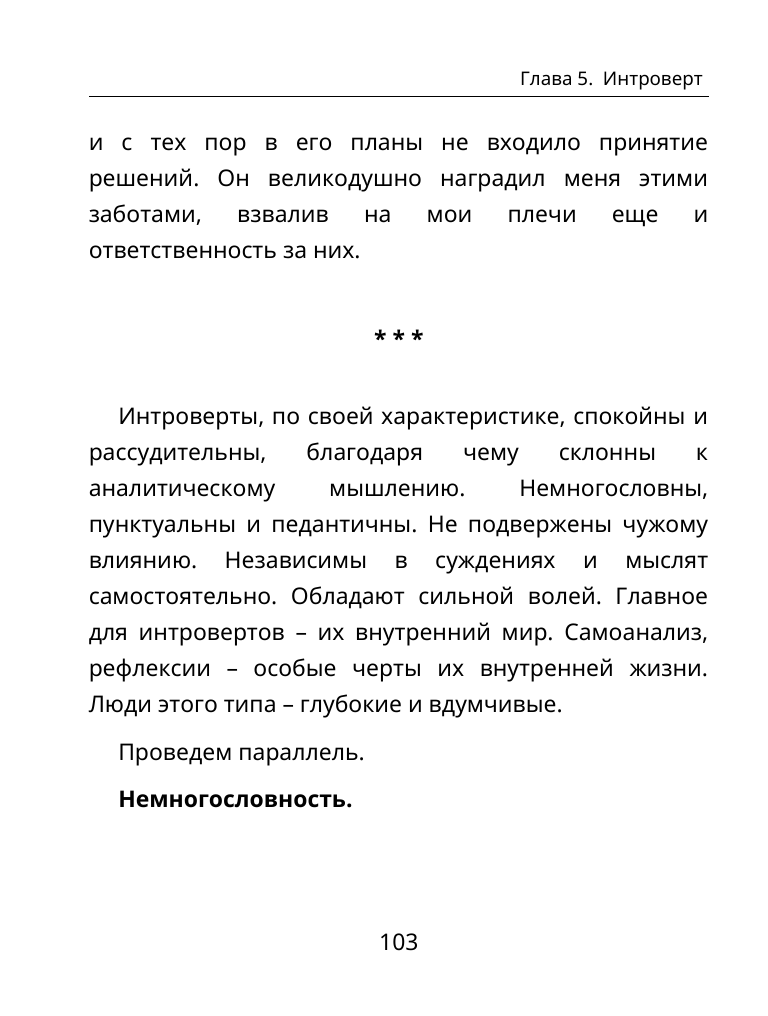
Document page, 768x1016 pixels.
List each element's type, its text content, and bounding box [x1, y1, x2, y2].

text и с тех пор в его планы не входило принятие решений. Он великодушно наградил меня этими заботами, взвалив на мои плечи еще и ответственность за них. [88, 126, 709, 265]
subtitle * * * [88, 323, 709, 354]
text Интроверты, по своей характеристике, спокойны и рассудительны, благодаря чему склонны к аналитическому мышлению. Немногословны, пунктуальны и педантичны. Не подвержены чужому влиянию. Независимы в суждениях и мыслят самостоятельно. Обладают сильной волей. Главное для интровертов – их внутренний мир. Самоанализ, рефлексии – особые черты их внутренней жизни. Люди этого типа – глубокие и вдумчивые. [88, 400, 709, 719]
text Немногословность. [88, 783, 709, 814]
text Проведем параллель. [88, 735, 709, 767]
